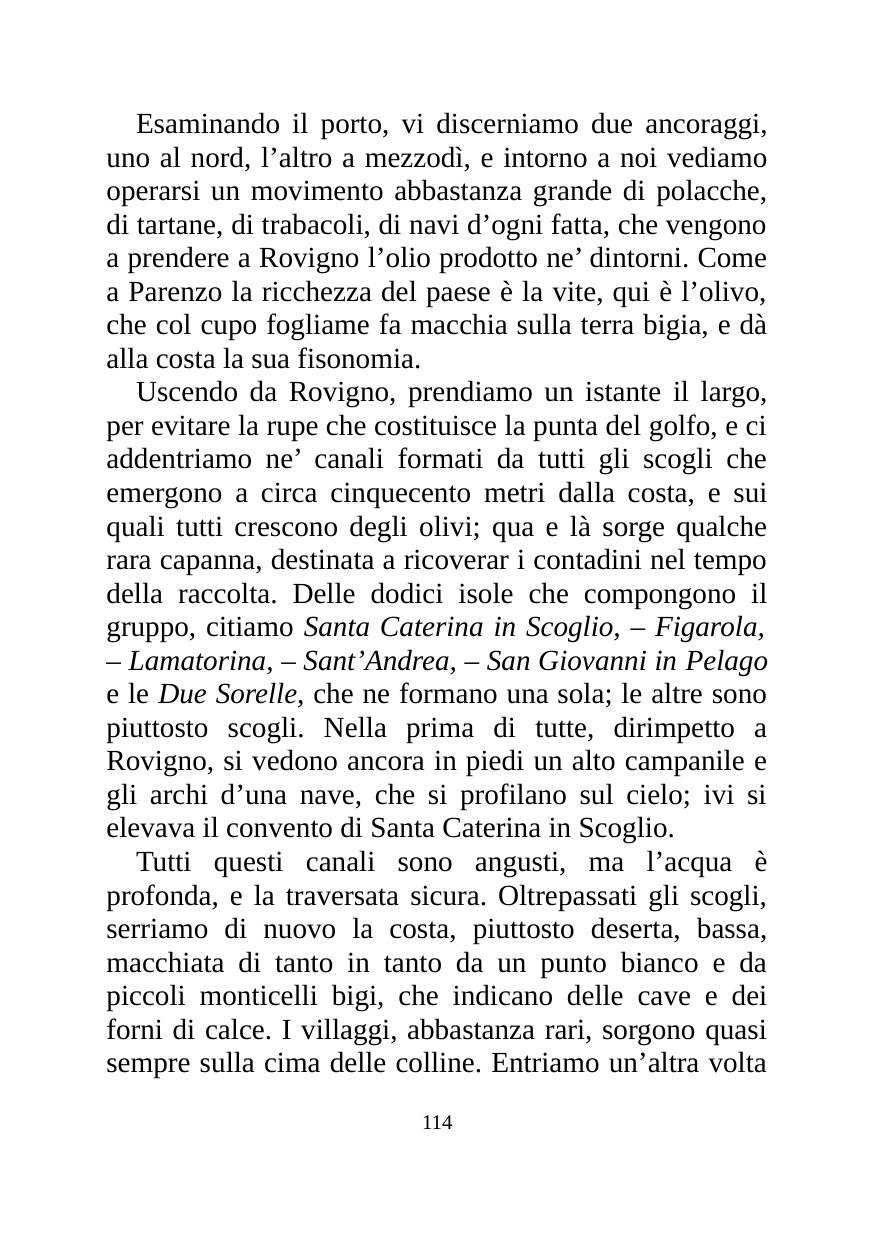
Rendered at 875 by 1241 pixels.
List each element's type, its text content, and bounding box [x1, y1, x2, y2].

text Esaminando il porto, vi discerniamo due ancoraggi, uno al nord, l’altro a mezzodì, e intorno a noi vediamo operarsi un movimento abbastanza grande di polacche, di tartane, di trabacoli, di navi d’ogni fatta, che vengono a prendere a Rovigno l’olio prodotto ne’ dintorni. Come a Parenzo la ricchezza del paese è la vite, qui è l’olivo, che col cupo fogliame fa macchia sulla terra bigia, e dà alla costa la sua fisonomia. [106, 106, 768, 374]
text Uscendo da Rovigno, prendiamo un istante il largo, per evitare la rupe che costituisce la punta del golfo, e ci addentriamo ne’ canali formati da tutti gli scogli che emergono a circa cinquecento metri dalla costa, e sui quali tutti crescono degli olivi; qua e là sorge qualche rara capanna, destinata a ricoverar i contadini nel tempo della raccolta. Delle dodici isole che compongono il gruppo, citiamo Santa Caterina in Scoglio, – Figarola, – Lamatorina, – Sant’Andrea, – San Giovanni in Pelago e le Due Sorelle, che ne formano una sola; le altre sono piuttosto scogli. Nella prima di tutte, dirimpetto a Rovigno, si vedono ancora in piedi un alto campanile e gli archi d’una nave, che si profilano sul cielo; ivi si elevava il convento di Santa Caterina in Scoglio. [106, 374, 768, 844]
text Tutti questi canali sono angusti, ma l’acqua è profonda, e la traversata sicura. Oltrepassati gli scogli, serriamo di nuovo la costa, piuttosto deserta, bassa, macchiata di tanto in tanto da un punto bianco e da piccoli monticelli bigi, che indicano delle cave e dei forni di calce. I villaggi, abbastanza rari, sorgono quasi sempre sulla cima delle colline. Entriamo un’altra volta [106, 844, 768, 1079]
